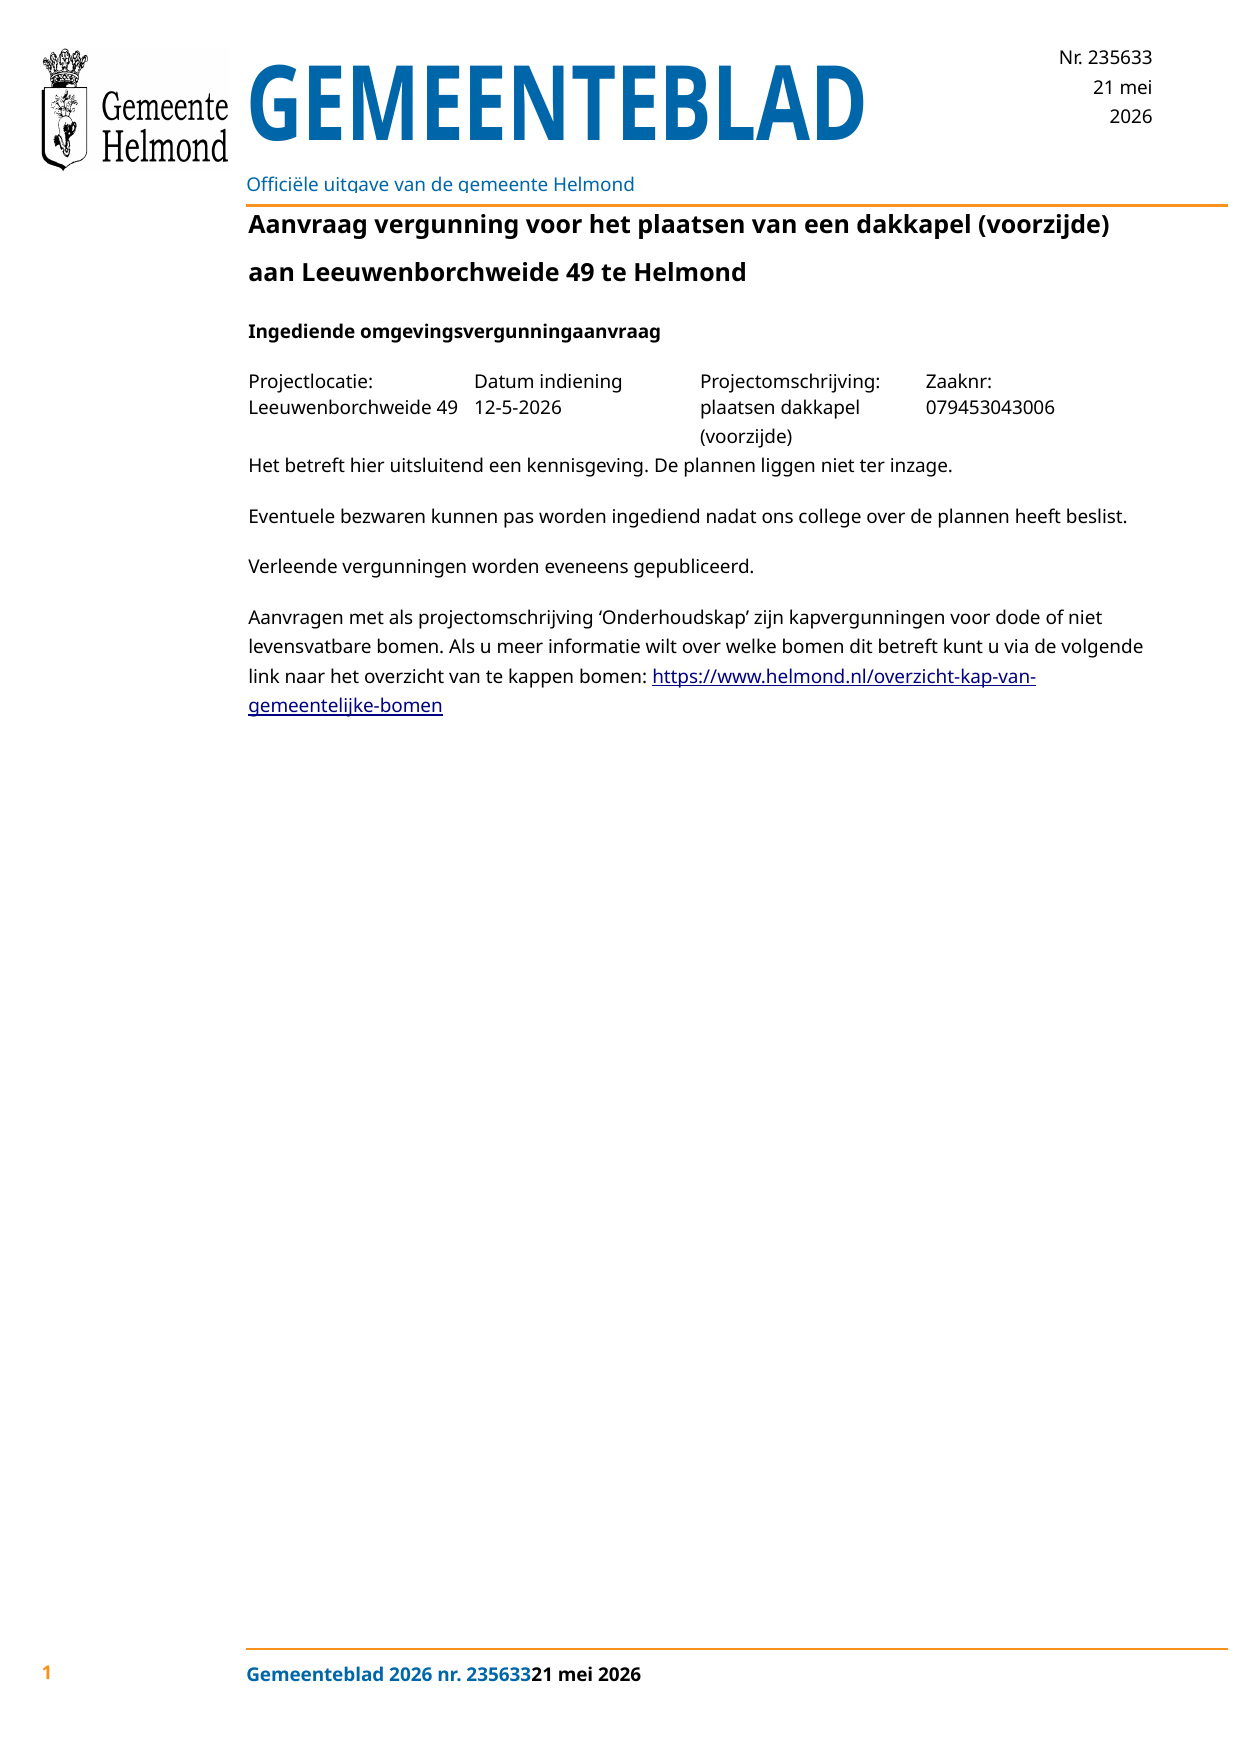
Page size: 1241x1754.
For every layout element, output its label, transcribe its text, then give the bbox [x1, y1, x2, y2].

table_cell 12-5-2026 [474, 394, 700, 449]
text Verleende vergunningen worden eveneens gepubliceerd. [248, 553, 1152, 579]
table_cell 079453043006 [926, 394, 1152, 449]
table_header Zaaknr: [926, 369, 1152, 394]
table_cell Leeuwenborchweide 49 [248, 394, 474, 449]
text Ingediende omgevingsvergunningaanvraag [248, 318, 1152, 344]
text Het betreft hier uitsluitend een kennisgeving. De plannen liggen niet ter inzage. [248, 453, 1152, 478]
table_cell plaatsen dakkapel (voorzijde) [700, 394, 926, 449]
text Aanvragen met als projectomschrijving ‘Onderhoudskap’ zijn kapvergunningen voor dode of niet levensvatbare bomen. Als u meer informatie wilt over welke bomen dit betreft kunt u via de volgende link naar het overzicht van te kappen bomen: https://www.helmond.nl/overzicht-kap-van-gemeentelijke-bomen [248, 604, 1152, 718]
table_header Projectomschrijving: [700, 369, 926, 394]
table_header Datum indiening [474, 369, 700, 394]
text Aanvraag vergunning voor het plaatsen van een dakkapel (voorzijde) aan Leeuwenborchweide 49 te Helmond [248, 207, 1152, 288]
text Eventuele bezwaren kunnen pas worden ingediend nadat ons college over de plannen heeft beslist. [248, 503, 1152, 529]
table_header Projectlocatie: [248, 369, 474, 394]
picture [41, 47, 231, 172]
